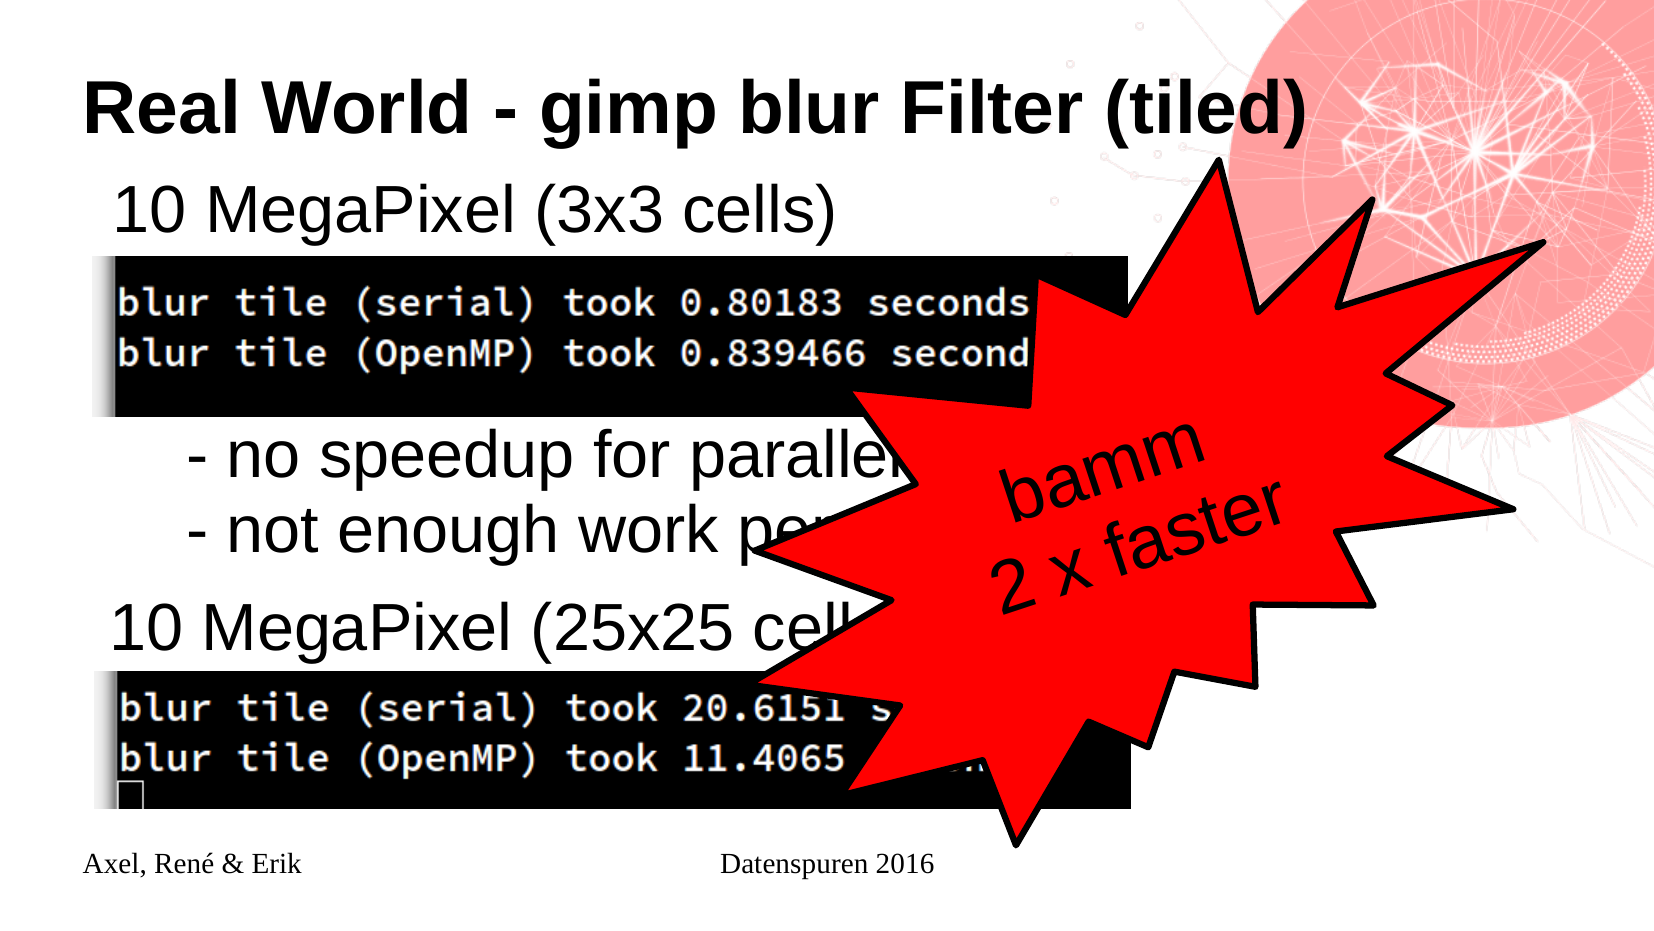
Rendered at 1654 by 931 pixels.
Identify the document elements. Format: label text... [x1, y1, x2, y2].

text_box 10 MegaPixel (25x25 cells) [94, 582, 890, 671]
text_box bamm 2 x faster [747, 159, 1544, 846]
picture [92, 256, 1128, 417]
title Real World - gimp blur Filter (tiled) [82, 65, 1571, 150]
text_box 10 MegaPixel (3x3 cells) [97, 164, 1121, 256]
picture [1038, 723, 1131, 810]
text_box - no speedup for parallel version - not enough work per thread [171, 409, 914, 575]
picture [94, 671, 1001, 810]
